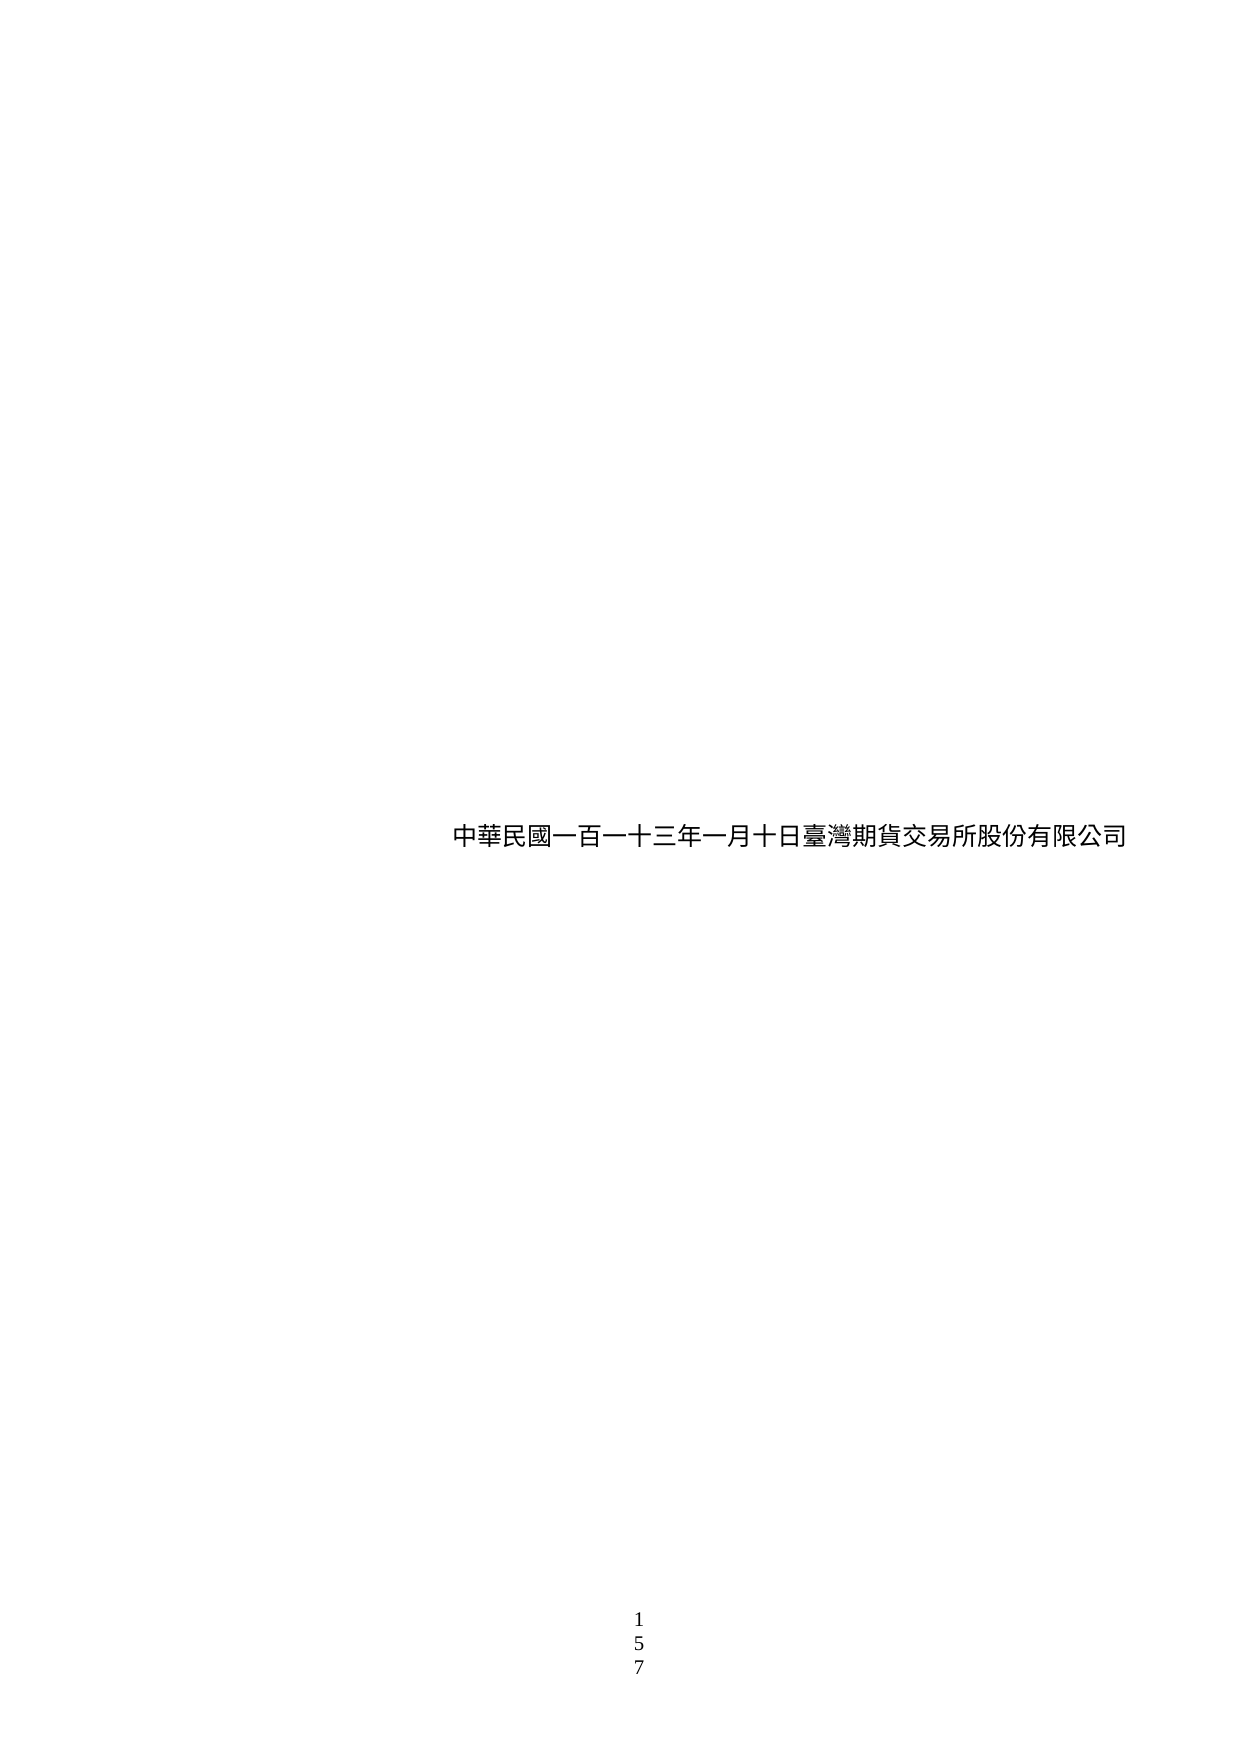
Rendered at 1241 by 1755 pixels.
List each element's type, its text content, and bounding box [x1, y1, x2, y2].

text 中華民國一百一十三年一月十日臺灣期貨交易所股份有限公司 [277, 816, 1211, 852]
